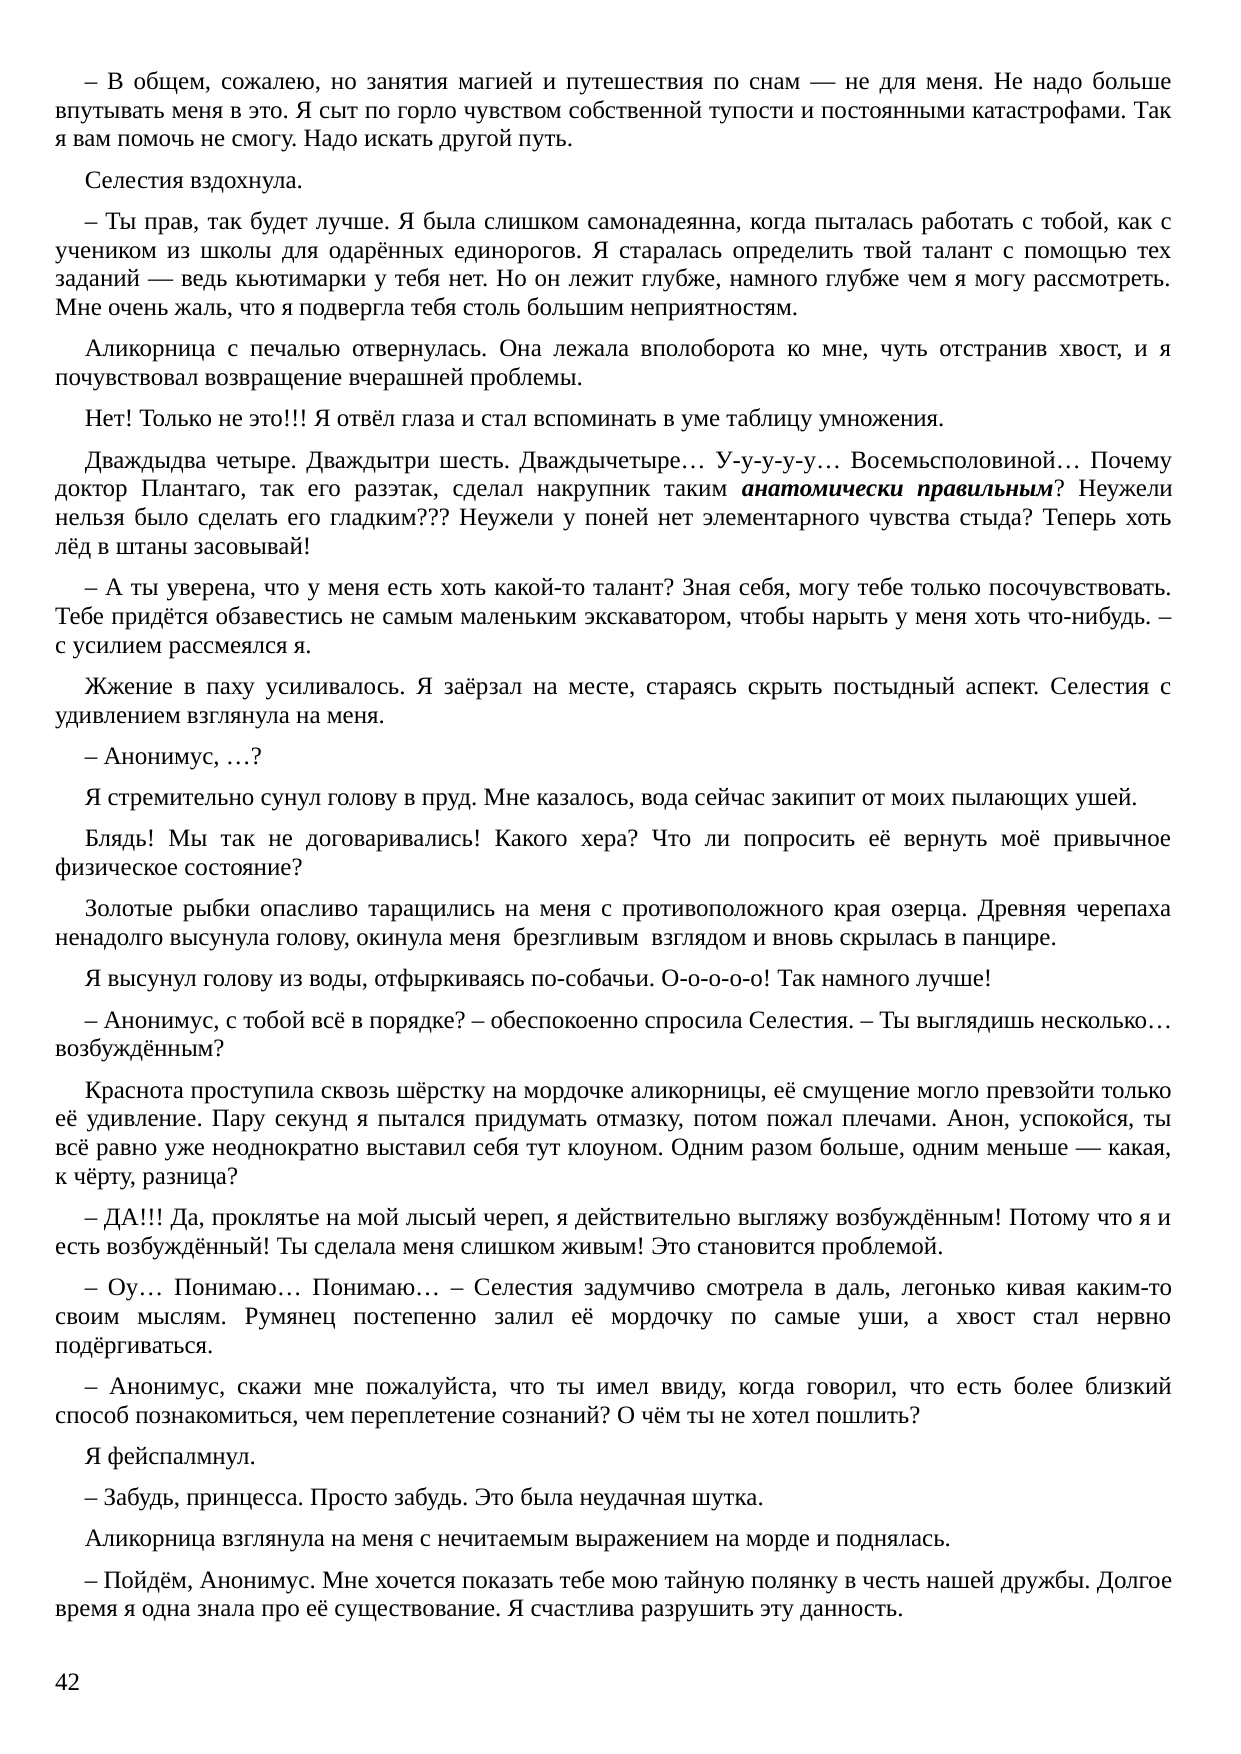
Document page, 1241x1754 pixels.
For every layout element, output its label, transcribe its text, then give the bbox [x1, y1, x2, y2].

text Селестия вздохнула. [55, 165, 1173, 193]
text – Анонимус, …? [55, 741, 1173, 770]
text – В общем, сожалею, но занятия магией и путешествия по снам — не для меня. Не надо больше впутывать меня в это. Я сыт по горло чувством собственной тупости и постоянными катастрофами. Так я вам помочь не смогу. Надо искать другой путь. [55, 66, 1173, 152]
text Дваждыдва четыре. Дваждытри шесть. Дваждычетыре… У-у-у-у-у… Восемьсполовиной… Почему доктор Плантаго, так его разэтак, сделал накрупник таким анатомически правильным? Неужели нельзя было сделать его гладким??? Неужели у поней нет элементарного чувства стыда? Теперь хоть лёд в штаны засовывай! [55, 445, 1173, 560]
text – ДА!!! Да, проклятье на мой лысый череп, я действительно выгляжу возбуждённым! Потому что я и есть возбуждённый! Ты сделала меня слишком живым! Это становится проблемой. [55, 1202, 1173, 1260]
text – Забудь, принцесса. Просто забудь. Это была неудачная шутка. [55, 1482, 1173, 1511]
text Я фейспалмнул. [55, 1441, 1173, 1470]
text Золотые рыбки опасливо таращились на меня с противоположного края озерца. Древняя черепаха ненадолго высунула голову, окинула меня брезгливым взглядом и вновь скрылась в панцире. [55, 893, 1173, 951]
text Я стремительно сунул голову в пруд. Мне казалось, вода сейчас закипит от моих пылающих ушей. [55, 782, 1173, 811]
text Аликорница с печалью отвернулась. Она лежала вполоборота ко мне, чуть отстранив хвост, и я почувствовал возвращение вчерашней проблемы. [55, 333, 1173, 391]
text – Оу… Понимаю… Понимаю… – Селестия задумчиво смотрела в даль, легонько кивая каким-то своим мыслям. Румянец постепенно залил её мордочку по самые уши, а хвост стал нервно подёргиваться. [55, 1272, 1173, 1358]
text – Анонимус, с тобой всё в порядке? – обеспокоенно спросила Селестия. – Ты выглядишь несколько… возбуждённым? [55, 1005, 1173, 1062]
text – Анонимус, скажи мне пожалуйста, что ты имел ввиду, когда говорил, что есть более близкий способ познакомиться, чем переплетение сознаний? О чём ты не хотел пошлить? [55, 1371, 1173, 1428]
text Блядь! Мы так не договаривались! Какого хера? Что ли попросить её вернуть моё привычное физическое состояние? [55, 823, 1173, 881]
text – Пойдём, Анонимус. Мне хочется показать тебе мою тайную полянку в честь нашей дружбы. Долгое время я одна знала про её существование. Я счастлива разрушить эту данность. [55, 1565, 1173, 1622]
text – А ты уверена, что у меня есть хоть какой-то талант? Зная себя, могу тебе только посочувствовать. Тебе придётся обзавестись не самым маленьким экскаватором, чтобы нарыть у меня хоть что-нибудь. – с усилием рассмеялся я. [55, 572, 1173, 658]
text Жжение в паху усиливалось. Я заёрзал на месте, стараясь скрыть постыдный аспект. Селестия с удивлением взглянула на меня. [55, 671, 1173, 728]
text Я высунул голову из воды, отфыркиваясь по-собачьи. О-о-о-о-о! Так намного лучше! [55, 963, 1173, 992]
text – Ты прав, так будет лучше. Я была слишком самонадеянна, когда пыталась работать с тобой, как с учеником из школы для одарённых единорогов. Я старалась определить твой талант с помощью тех заданий — ведь кьютимарки у тебя нет. Но он лежит глубже, намного глубже чем я могу рассмотреть. Мне очень жаль, что я подвергла тебя столь большим неприятностям. [55, 206, 1173, 321]
text Краснота проступила сквозь шёрстку на мордочке аликорницы, её смущение могло превзойти только её удивление. Пару секунд я пытался придумать отмазку, потом пожал плечами. Анон, успокойся, ты всё равно уже неоднократно выставил себя тут клоуном. Одним разом больше, одним меньше — какая, к чёрту, разница? [55, 1075, 1173, 1190]
text Аликорница взглянула на меня с нечитаемым выражением на морде и поднялась. [55, 1523, 1173, 1552]
text Нет! Только не это!!! Я отвёл глаза и стал вспоминать в уме таблицу умножения. [55, 403, 1173, 432]
